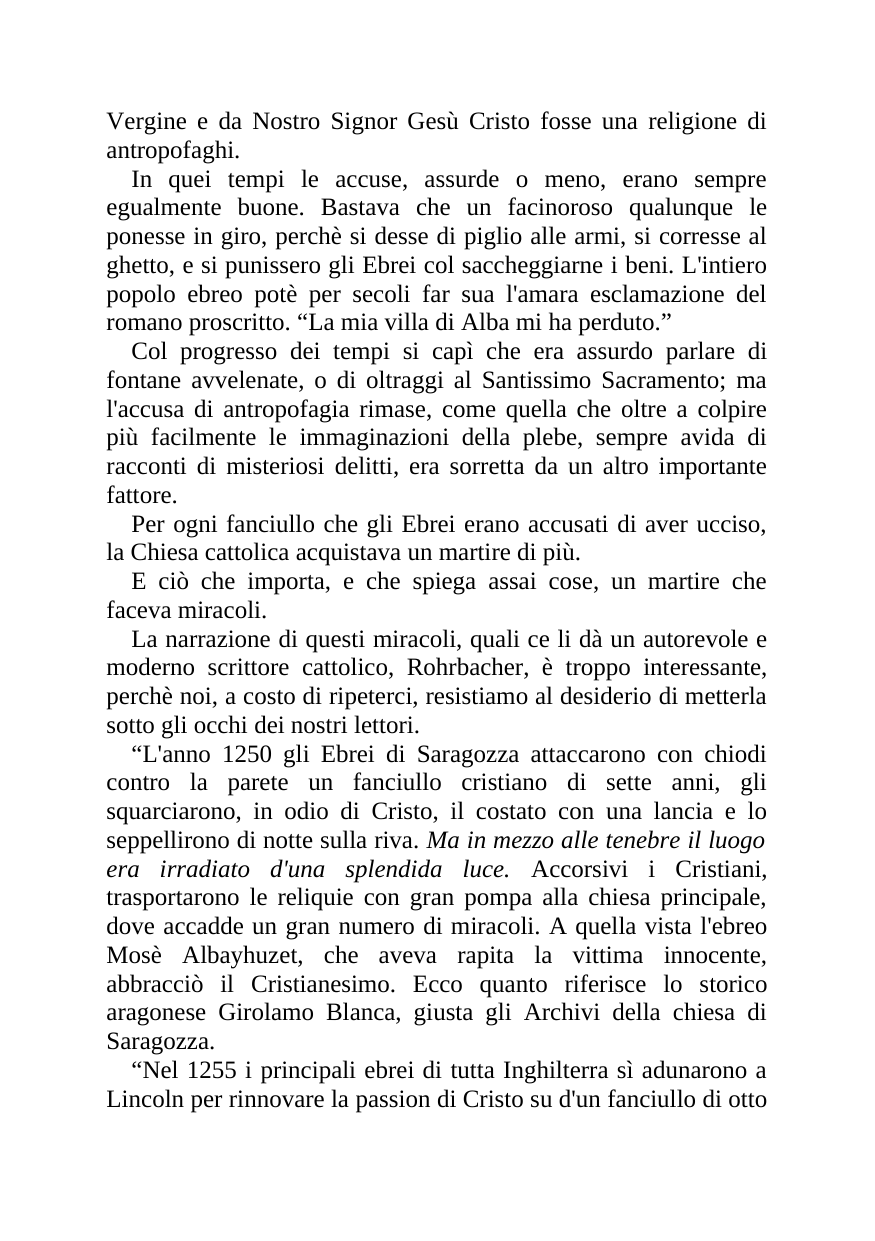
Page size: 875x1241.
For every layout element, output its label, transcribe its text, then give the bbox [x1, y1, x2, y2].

text Col progresso dei tempi si capì che era assurdo parlare di fontane avvelenate, o di oltraggi al Santissimo Sacramento; ma l'accusa di antropofagia rimase, come quella che oltre a colpire più facilmente le immaginazioni della plebe, sempre avida di racconti di misteriosi delitti, era sorretta da un altro importante fattore. [106, 336, 768, 509]
text Vergine e da Nostro Signor Gesù Cristo fosse una religione di antropofaghi. [106, 106, 768, 164]
text “Nel 1255 i principali ebrei di tutta Inghilterra sì adunarono a Lincoln per rinnovare la passion di Cristo su d'un fanciullo di otto [106, 1055, 768, 1112]
text “L'anno 1250 gli Ebrei di Saragozza attaccarono con chiodi contro la parete un fanciullo cristiano di sette anni, gli squarciarono, in odio di Cristo, il costato con una lancia e lo seppellirono di notte sulla riva. Ma in mezzo alle tenebre il luogo era irradiato d'una splendida luce. Accorsivi i Cristiani, trasportarono le reliquie con gran pompa alla chiesa principale, dove accadde un gran numero di miracoli. A quella vista l'ebreo Mosè Albayhuzet, che aveva rapita la vittima innocente, abbracciò il Cristianesimo. Ecco quanto riferisce lo storico aragonese Girolamo Blanca, giusta gli Archivi della chiesa di Saragozza. [106, 739, 768, 1055]
text La narrazione di questi miracoli, quali ce li dà un autorevole e moderno scrittore cattolico, Rohrbacher, è troppo interessante, perchè noi, a costo di ripeterci, resistiamo al desiderio di metterla sotto gli occhi dei nostri lettori. [106, 624, 768, 739]
text In quei tempi le accuse, assurde o meno, erano sempre egualmente buone. Bastava che un facinoroso qualunque le ponesse in giro, perchè si desse di piglio alle armi, si corresse al ghetto, e si punissero gli Ebrei col saccheggiarne i beni. L'intiero popolo ebreo potè per secoli far sua l'amara esclamazione del romano proscritto. “La mia villa di Alba mi ha perduto.” [106, 164, 768, 336]
text E ciò che importa, e che spiega assai cose, un martire che faceva miracoli. [106, 566, 768, 624]
text Per ogni fanciullo che gli Ebrei erano accusati di aver ucciso, la Chiesa cattolica acquistava un martire di più. [106, 509, 768, 566]
